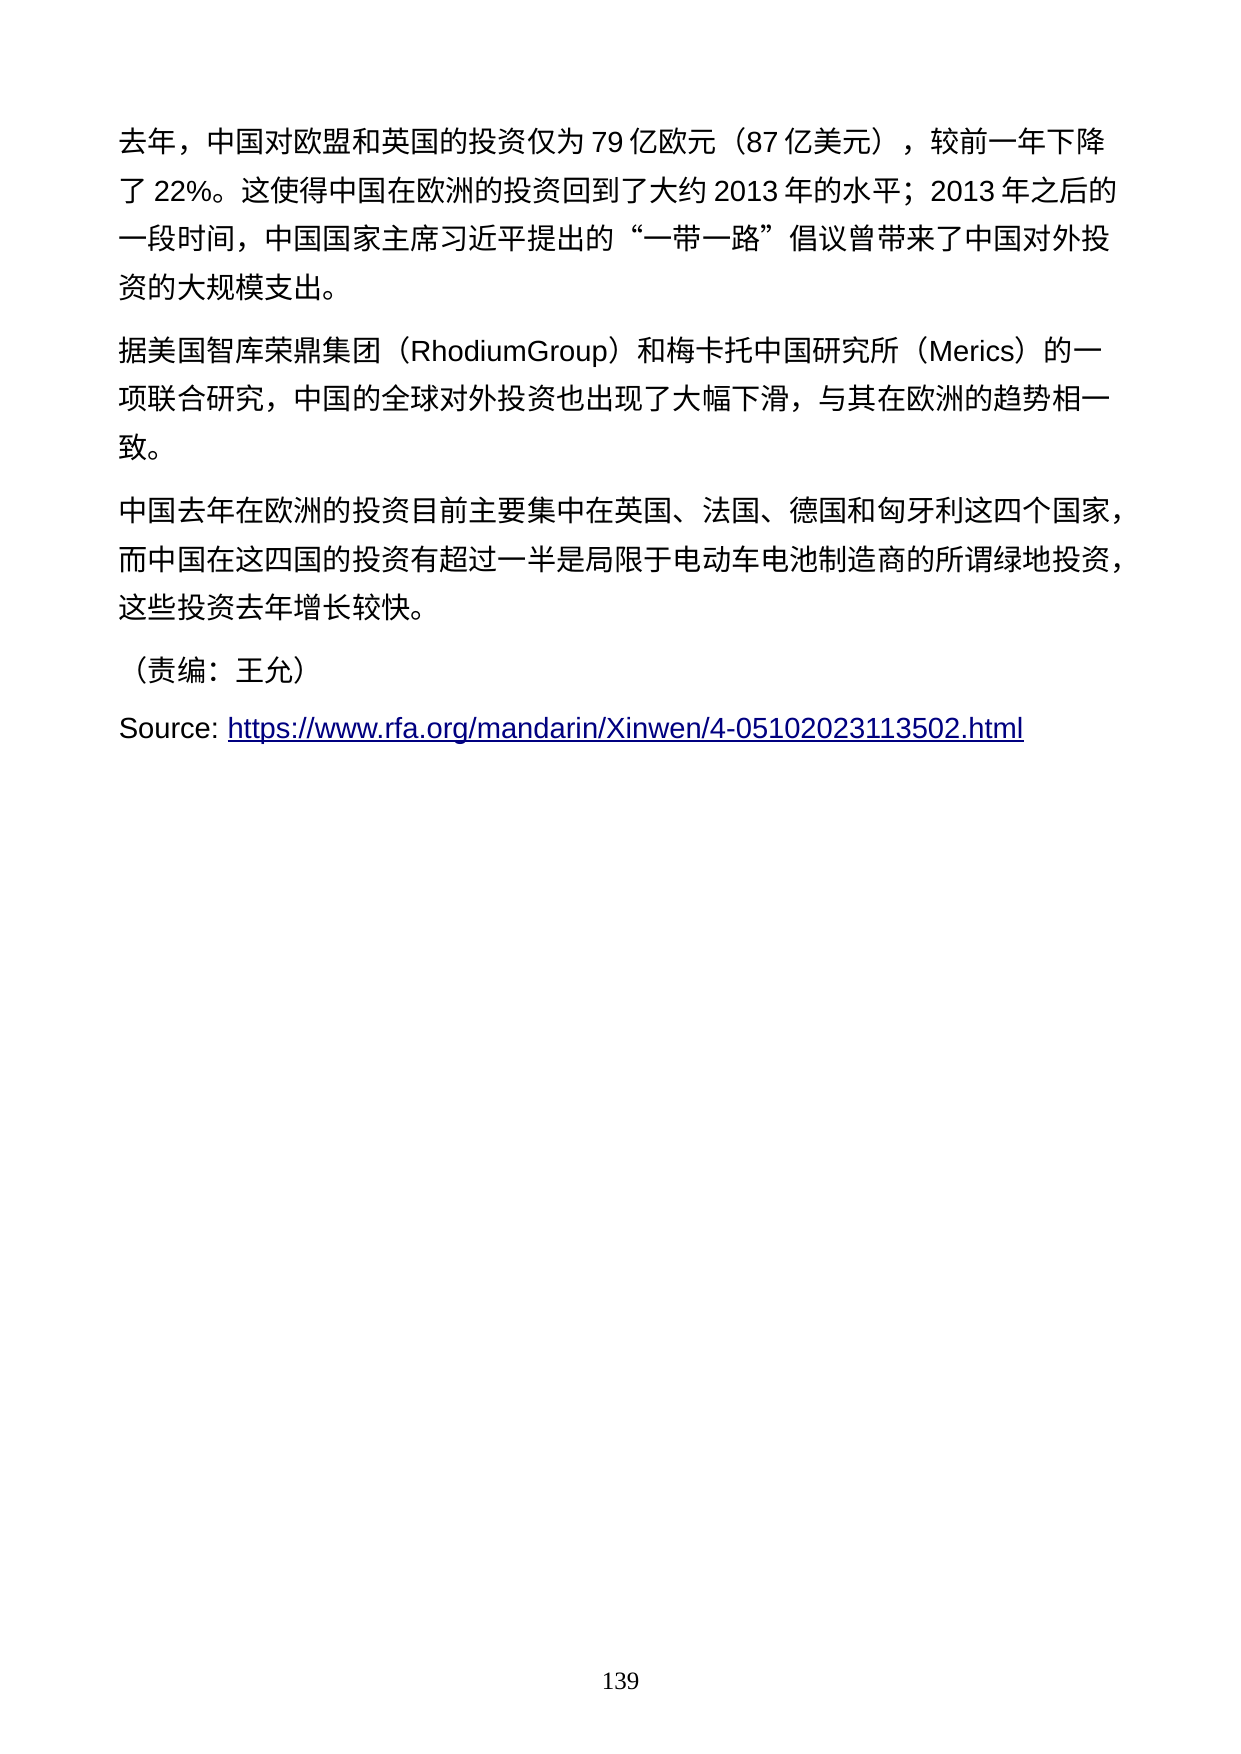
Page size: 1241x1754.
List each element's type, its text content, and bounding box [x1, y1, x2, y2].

text （责编：王允） [118, 648, 1122, 690]
text 去年，中国对欧盟和英国的投资仅为79亿欧元（87亿美元），较前一年下降了22%。这使得中国在欧洲的投资回到了大约2013年的水平；2013年之后的一段时间，中国国家主席习近平提出的“一带一路”倡议曾带来了中国对外投资的大规模支出。 [118, 118, 1122, 306]
text 据美国智库荣鼎集团（RhodiumGroup）和梅卡托中国研究所（Merics）的一项联合研究，中国的全球对外投资也出现了大幅下滑，与其在欧洲的趋势相一致。 [118, 327, 1122, 467]
text 中国去年在欧洲的投资目前主要集中在英国、法国、德国和匈牙利这四个国家，而中国在这四国的投资有超过一半是局限于电动车电池制造商的所谓绿地投资，这些投资去年增长较快。 [118, 487, 1122, 627]
text Source: https://www.rfa.org/mandarin/Xinwen/4-05102023113502.html [118, 711, 1122, 744]
